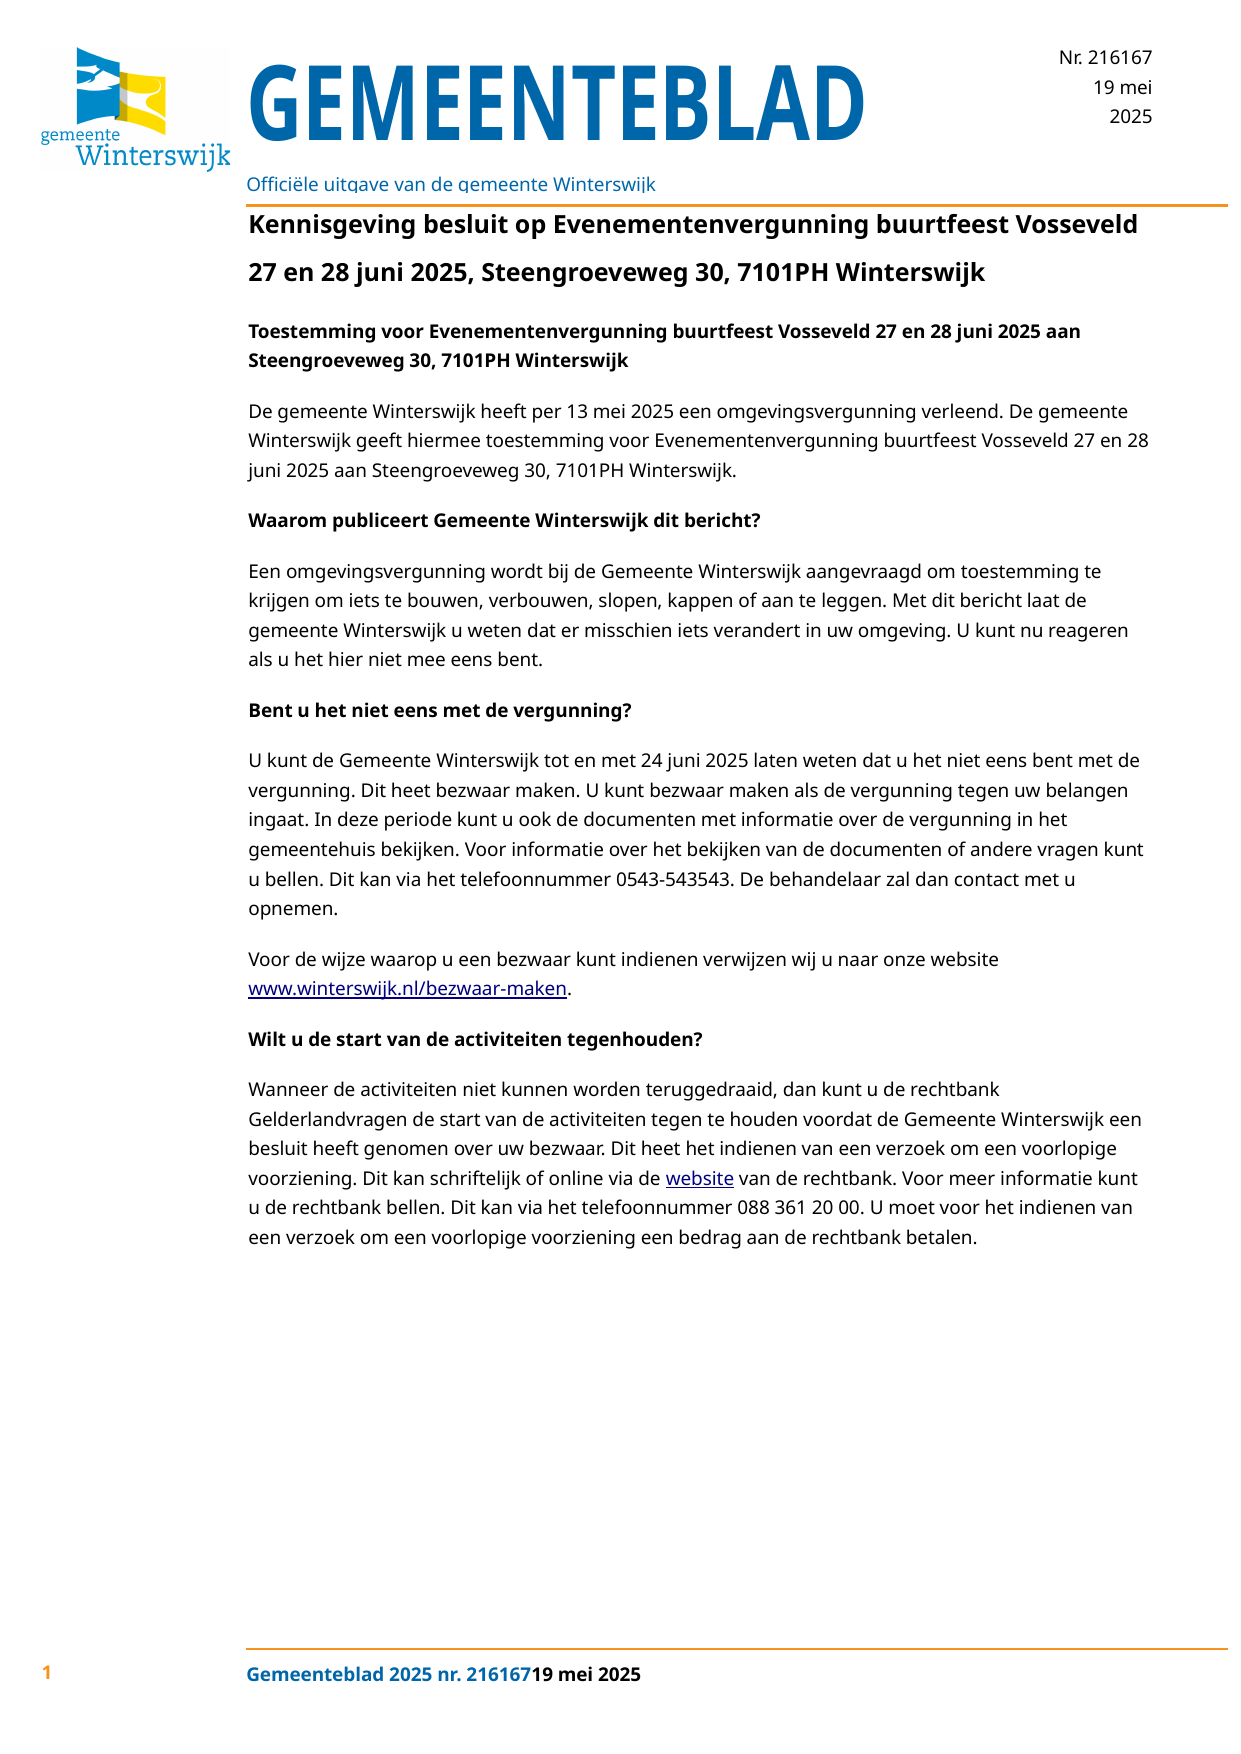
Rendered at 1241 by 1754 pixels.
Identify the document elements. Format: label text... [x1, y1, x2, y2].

picture [41, 47, 231, 172]
text Een omgevingsvergunning wordt bij de Gemeente Winterswijk aangevraagd om toestemming te krijgen om iets te bouwen, verbouwen, slopen, kappen of aan te leggen. Met dit bericht laat de gemeente Winterswijk u weten dat er misschien iets verandert in uw omgeving. U kunt nu reageren als u het hier niet mee eens bent. [248, 558, 1152, 672]
text U kunt de Gemeente Winterswijk tot en met 24 juni 2025 laten weten dat u het niet eens bent met de vergunning. Dit heet bezwaar maken. U kunt bezwaar maken als de vergunning tegen uw belangen ingaat. In deze periode kunt u ook de documenten met informatie over de vergunning in het gemeentehuis bekijken. Voor informatie over het bekijken van de documenten of andere vragen kunt u bellen. Dit kan via het telefoonnummer 0543-543543. De behandelaar zal dan contact met u opnemen. [248, 747, 1152, 921]
text Wilt u de start van de activiteiten tegenhouden? [248, 1026, 1152, 1052]
text Kennisgeving besluit op Evenementenvergunning buurtfeest Vosseveld 27 en 28 juni 2025, Steengroeveweg 30, 7101PH Winterswijk [248, 207, 1152, 288]
text De gemeente Winterswijk heeft per 13 mei 2025 een omgevingsvergunning verleend. De gemeente Winterswijk geeft hiermee toestemming voor Evenementenvergunning buurtfeest Vosseveld 27 en 28 juni 2025 aan Steengroeveweg 30, 7101PH Winterswijk. [248, 398, 1152, 483]
text Waarom publiceert Gemeente Winterswijk dit bericht? [248, 507, 1152, 533]
text Bent u het niet eens met de vergunning? [248, 697, 1152, 723]
picture [225, 153, 231, 162]
text Voor de wijze waarop u een bezwaar kunt indienen verwijzen wij u naar onze website www.winterswijk.nl/bezwaar-maken. [248, 946, 1152, 1001]
text Toestemming voor Evenementenvergunning buurtfeest Vosseveld 27 en 28 juni 2025 aan Steengroeveweg 30, 7101PH Winterswijk [248, 318, 1152, 373]
text Wanneer de activiteiten niet kunnen worden teruggedraaid, dan kunt u de rechtbank Gelderlandvragen de start van de activiteiten tegen te houden voordat de Gemeente Winterswijk een besluit heeft genomen over uw bezwaar. Dit heet het indienen van een verzoek om een voorlopige voorziening. Dit kan schriftelijk of online via de website van de rechtbank. Voor meer informatie kunt u de rechtbank bellen. Dit kan via het telefoonnummer 088 361 20 00. U moet voor het indienen van een verzoek om een voorlopige voorziening een bedrag aan de rechtbank betalen. [248, 1076, 1152, 1250]
